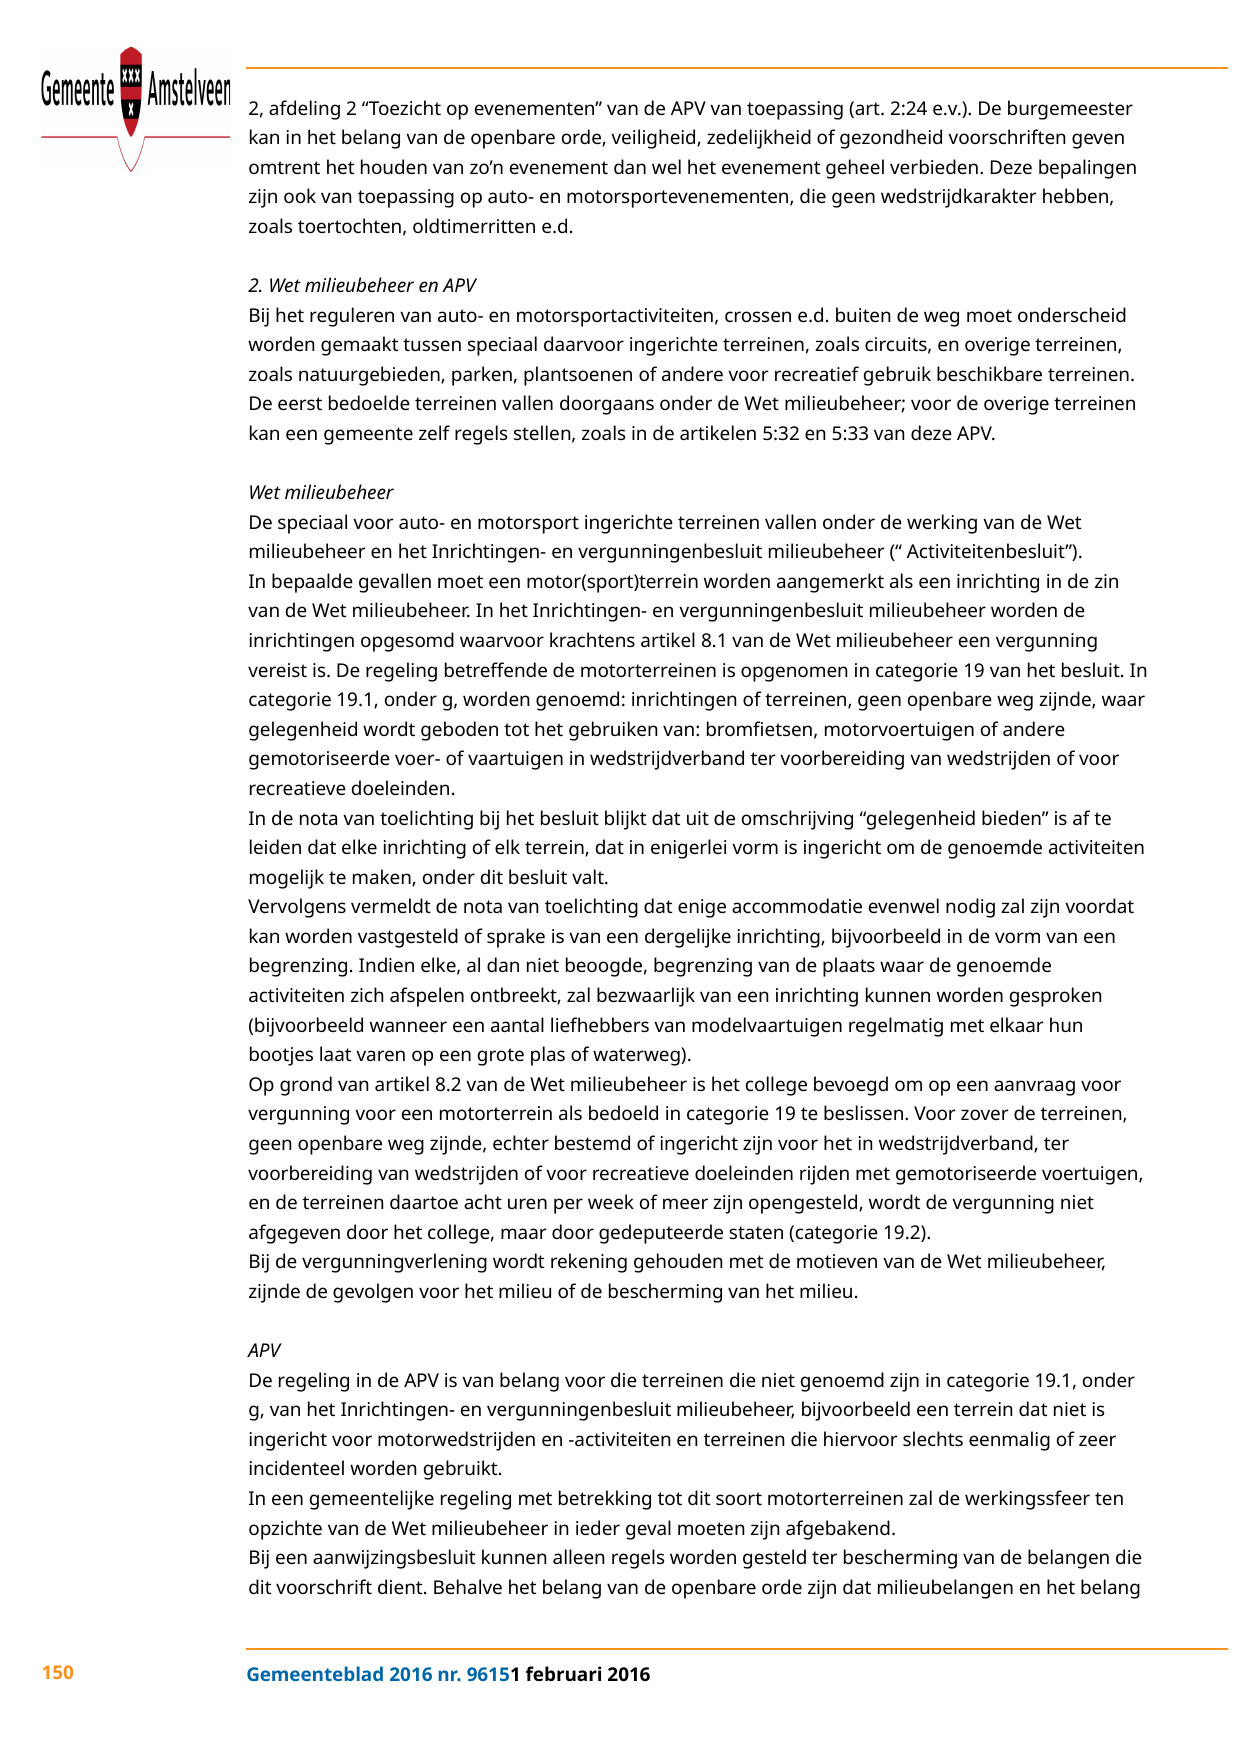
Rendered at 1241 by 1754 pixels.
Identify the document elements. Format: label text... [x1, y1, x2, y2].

picture [41, 47, 231, 172]
text De regeling in de APV is van belang voor die terreinen die niet genoemd zijn in categorie 19.1, onder g, van het Inrichtingen- en vergunningenbesluit milieubeheer, bijvoorbeeld een terrein dat niet is ingericht voor motorwedstrijden en -activiteiten en terreinen die hiervoor slechts eenmalig of zeer incidenteel worden gebruikt. [248, 1367, 1152, 1481]
text Bij het reguleren van auto- en motorsportactiviteiten, crossen e.d. buiten de weg moet onderscheid worden gemaakt tussen speciaal daarvoor ingerichte terreinen, zoals circuits, en overige terreinen, zoals natuurgebieden, parken, plantsoenen of andere voor recreatief gebruik beschikbare terreinen. De eerst bedoelde terreinen vallen doorgaans onder de Wet milieubeheer; voor de overige terreinen kan een gemeente zelf regels stellen, zoals in de artikelen 5:32 en 5:33 van deze APV. [248, 302, 1152, 446]
text In een gemeentelijke regeling met betrekking tot dit soort motorterreinen zal de werkingssfeer ten opzichte van de Wet milieubeheer in ieder geval moeten zijn afgebakend. [248, 1485, 1152, 1541]
text Vervolgens vermeldt de nota van toelichting dat enige accommodatie evenwel nodig zal zijn voordat kan worden vastgesteld of sprake is van een dergelijke inrichting, bijvoorbeeld in de vorm van een begrenzing. Indien elke, al dan niet beoogde, begrenzing van de plaats waar de genoemde activiteiten zich afspelen ontbreekt, zal bezwaarlijk van een inrichting kunnen worden gesproken (bijvoorbeeld wanneer een aantal liefhebbers van modelvaartuigen regelmatig met elkaar hun bootjes laat varen op een grote plas of waterweg). [248, 893, 1152, 1067]
text Bij een aanwijzingsbesluit kunnen alleen regels worden gesteld ter bescherming van de belangen die dit voorschrift dient. Behalve het belang van de openbare orde zijn dat milieubelangen en het belang [248, 1544, 1152, 1600]
text De speciaal voor auto- en motorsport ingerichte terreinen vallen onder de werking van de Wet milieubeheer en het Inrichtingen- en vergunningenbesluit milieubeheer (“ Activiteitenbesluit”). [248, 509, 1152, 564]
text Bij de vergunningverlening wordt rekening gehouden met de motieven van de Wet milieubeheer, zijnde de gevolgen voor het milieu of de bescherming van het milieu. [248, 1248, 1152, 1304]
text In bepaalde gevallen moet een motor(sport)terrein worden aangemerkt als een inrichting in de zin van de Wet milieubeheer. In het Inrichtingen- en vergunningenbesluit milieubeheer worden de inrichtingen opgesomd waarvoor krachtens artikel 8.1 van de Wet milieubeheer een vergunning vereist is. De regeling betreffende de motorterreinen is opgenomen in categorie 19 van het besluit. In categorie 19.1, onder g, worden genoemd: inrichtingen of terreinen, geen openbare weg zijnde, waar gelegenheid wordt geboden tot het gebruiken van: bromfietsen, motorvoertuigen of andere gemotoriseerde voer- of vaartuigen in wedstrijdverband ter voorbereiding van wedstrijden of voor recreatieve doeleinden. [248, 568, 1152, 801]
text 2, afdeling 2 “Toezicht op evenementen” van de APV van toepassing (art. 2:24 e.v.). De burgemeester kan in het belang van de openbare orde, veiligheid, zedelijkheid of gezondheid voorschriften geven omtrent het houden van zo’n evenement dan wel het evenement geheel verbieden. Deze bepalingen zijn ook van toepassing op auto- en motorsportevenementen, die geen wedstrijdkarakter hebben, zoals toertochten, oldtimerritten e.d. [248, 95, 1152, 239]
text In de nota van toelichting bij het besluit blijkt dat uit de omschrijving “gelegenheid bieden” is af te leiden dat elke inrichting of elk terrein, dat in enigerlei vorm is ingericht om de genoemde activiteiten mogelijk te maken, onder dit besluit valt. [248, 805, 1152, 890]
text APV [248, 1337, 1152, 1363]
text Op grond van artikel 8.2 van de Wet milieubeheer is het college bevoegd om op een aanvraag voor vergunning voor een motorterrein als bedoeld in categorie 19 te beslissen. Voor zover de terreinen, geen openbare weg zijnde, echter bestemd of ingericht zijn voor het in wedstrijdverband, ter voorbereiding van wedstrijden of voor recreatieve doeleinden rijden met gemotoriseerde voertuigen, en de terreinen daartoe acht uren per week of meer zijn opengesteld, wordt de vergunning niet afgegeven door het college, maar door gedeputeerde staten (categorie 19.2). [248, 1071, 1152, 1245]
text 2. Wet milieubeheer en APV [248, 272, 1152, 298]
text Wet milieubeheer [248, 479, 1152, 505]
